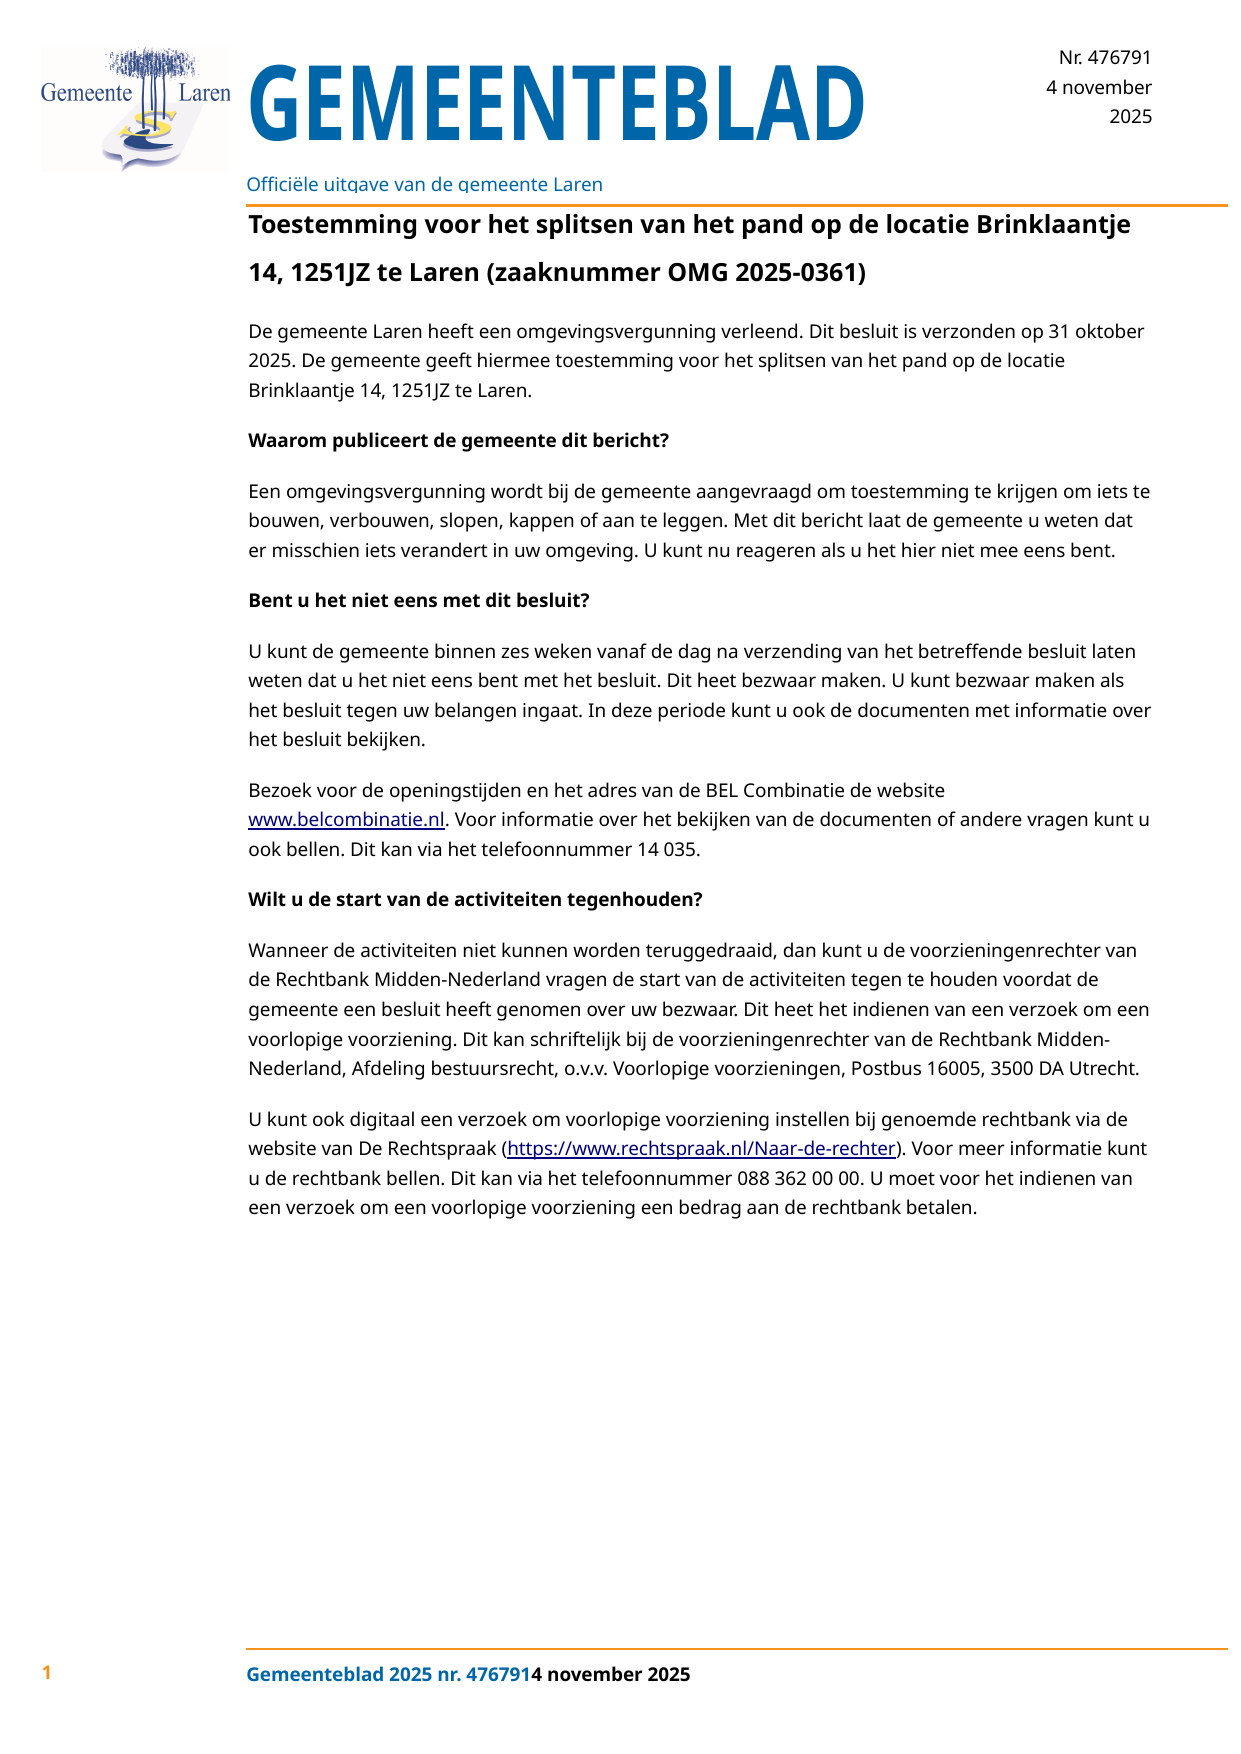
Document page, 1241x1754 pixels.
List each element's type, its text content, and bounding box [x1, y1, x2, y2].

text U kunt ook digitaal een verzoek om voorlopige voorziening instellen bij genoemde rechtbank via de website van De Rechtspraak (https://www.rechtspraak.nl/Naar-de-rechter). Voor meer informatie kunt u de rechtbank bellen. Dit kan via het telefoonnummer 088 362 00 00. U moet voor het indienen van een verzoek om een voorlopige voorziening een bedrag aan de rechtbank betalen. [248, 1106, 1152, 1220]
text Bent u het niet eens met dit besluit? [248, 587, 1152, 613]
text Toestemming voor het splitsen van het pand op de locatie Brinklaantje 14, 1251JZ te Laren (zaaknummer OMG 2025-0361) [248, 207, 1152, 288]
text U kunt de gemeente binnen zes weken vanaf de dag na verzending van het betreffende besluit laten weten dat u het niet eens bent met het besluit. Dit heet bezwaar maken. U kunt bezwaar maken als het besluit tegen uw belangen ingaat. In deze periode kunt u ook de documenten met informatie over het besluit bekijken. [248, 638, 1152, 752]
text Waarom publiceert de gemeente dit bericht? [248, 427, 1152, 453]
picture [41, 47, 231, 172]
text De gemeente Laren heeft een omgevingsvergunning verleend. Dit besluit is verzonden op 31 oktober 2025. De gemeente geeft hiermee toestemming voor het splitsen van het pand op de locatie Brinklaantje 14, 1251JZ te Laren. [248, 318, 1152, 403]
text Wilt u de start van de activiteiten tegenhouden? [248, 887, 1152, 912]
text Bezoek voor de openingstijden en het adres van de BEL Combinatie de website www.belcombinatie.nl. Voor informatie over het bekijken van de documenten of andere vragen kunt u ook bellen. Dit kan via het telefoonnummer 14 035. [248, 777, 1152, 862]
text Een omgevingsvergunning wordt bij de gemeente aangevraagd om toestemming te krijgen om iets te bouwen, verbouwen, slopen, kappen of aan te leggen. Met dit bericht laat de gemeente u weten dat er misschien iets verandert in uw omgeving. U kunt nu reageren als u het hier niet mee eens bent. [248, 478, 1152, 563]
text Wanneer de activiteiten niet kunnen worden teruggedraaid, dan kunt u de voorzieningenrechter van de Rechtbank Midden-Nederland vragen de start van de activiteiten tegen te houden voordat de gemeente een besluit heeft genomen over uw bezwaar. Dit heet het indienen van een verzoek om een voorlopige voorziening. Dit kan schriftelijk bij de voorzieningenrechter van de Rechtbank Midden-Nederland, Afdeling bestuursrecht, o.v.v. Voorlopige voorzieningen, Postbus 16005, 3500 DA Utrecht. [248, 937, 1152, 1081]
